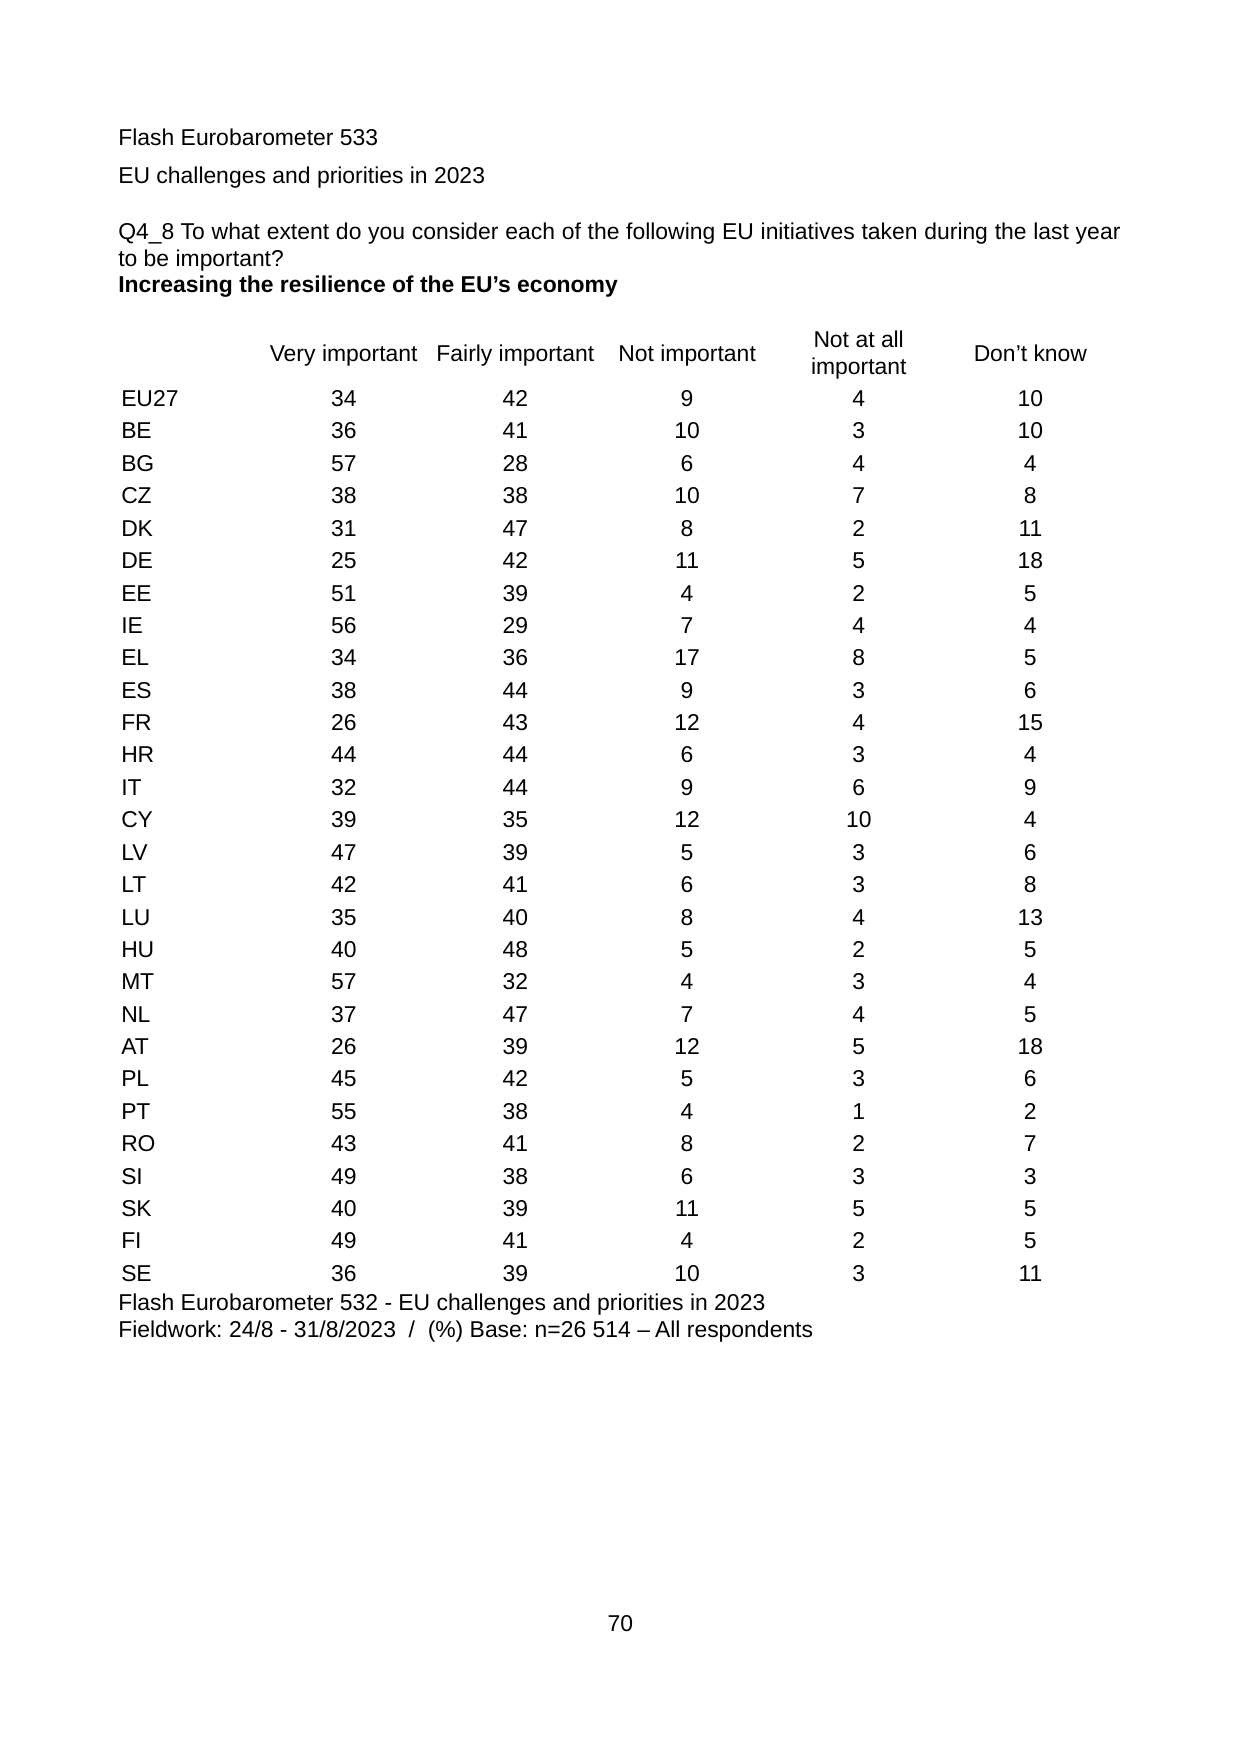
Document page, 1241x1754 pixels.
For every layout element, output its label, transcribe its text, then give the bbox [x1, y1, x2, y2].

table_cell 10 [601, 415, 773, 447]
table_cell 7 [601, 609, 773, 641]
table_cell 11 [601, 544, 773, 576]
table_cell BE [118, 415, 258, 447]
table_cell 35 [258, 900, 429, 933]
table_cell 57 [258, 447, 429, 479]
table_cell 5 [944, 1224, 1116, 1257]
table_cell IE [118, 609, 258, 641]
table_cell 11 [601, 1192, 773, 1224]
table_cell RO [118, 1127, 258, 1159]
table_cell 10 [601, 479, 773, 512]
table_cell 10 [773, 803, 944, 836]
table_cell 9 [601, 382, 773, 414]
table_cell 32 [258, 771, 429, 803]
table_cell 49 [258, 1224, 429, 1257]
table_cell 4 [773, 447, 944, 479]
table_cell 36 [258, 1257, 429, 1289]
table_cell 10 [944, 415, 1116, 447]
table_cell 18 [944, 544, 1116, 576]
table_cell 12 [601, 803, 773, 836]
table_cell 3 [773, 415, 944, 447]
table_cell 6 [944, 674, 1116, 706]
table_cell 4 [773, 706, 944, 738]
table_cell 39 [429, 1030, 601, 1062]
table_cell 10 [944, 382, 1116, 414]
table_cell 4 [601, 1224, 773, 1257]
table_cell 6 [601, 1160, 773, 1192]
table_header Not at all important [773, 324, 944, 382]
table_cell 42 [258, 868, 429, 900]
table_cell 36 [258, 415, 429, 447]
table_cell 39 [429, 576, 601, 609]
table_cell 47 [429, 998, 601, 1030]
table_cell 41 [429, 1224, 601, 1257]
table_cell 44 [429, 739, 601, 771]
table_cell 39 [429, 1257, 601, 1289]
table_cell 9 [601, 771, 773, 803]
table_cell 47 [429, 512, 601, 544]
table_cell 5 [944, 933, 1116, 965]
table_cell 2 [773, 1224, 944, 1257]
table_cell 49 [258, 1160, 429, 1192]
table_cell EL [118, 641, 258, 674]
table_cell 4 [944, 739, 1116, 771]
table_header Very important [258, 324, 429, 382]
table_cell AT [118, 1030, 258, 1062]
text Fieldwork: 24/8 - 31/8/2023 / (%) Base: n=26 514 – All respondents [118, 1316, 1122, 1342]
table_cell 17 [601, 641, 773, 674]
table_cell 29 [429, 609, 601, 641]
table_cell 43 [429, 706, 601, 738]
table_cell CY [118, 803, 258, 836]
table_cell 38 [258, 479, 429, 512]
table_cell SI [118, 1160, 258, 1192]
table_cell 4 [773, 900, 944, 933]
table_cell 32 [429, 965, 601, 998]
table_cell 38 [429, 1095, 601, 1127]
table_cell 41 [429, 868, 601, 900]
table_cell 38 [429, 1160, 601, 1192]
table_cell 6 [601, 868, 773, 900]
table_cell FI [118, 1224, 258, 1257]
table_cell HR [118, 739, 258, 771]
table_cell 4 [601, 1095, 773, 1127]
table_cell 36 [429, 641, 601, 674]
table_cell 4 [944, 447, 1116, 479]
table_cell 5 [773, 1030, 944, 1062]
table_header [118, 324, 258, 382]
table_cell 35 [429, 803, 601, 836]
text Increasing the resilience of the EU’s economy [118, 271, 1122, 297]
table_cell 3 [773, 739, 944, 771]
table_cell 44 [429, 771, 601, 803]
table_cell LT [118, 868, 258, 900]
table_cell 4 [773, 382, 944, 414]
table_cell 28 [429, 447, 601, 479]
table_cell 18 [944, 1030, 1116, 1062]
table_cell 39 [429, 1192, 601, 1224]
table_cell ES [118, 674, 258, 706]
table_cell 57 [258, 965, 429, 998]
table_cell DK [118, 512, 258, 544]
table_cell 5 [944, 998, 1116, 1030]
table_cell 5 [944, 576, 1116, 609]
table_cell 7 [773, 479, 944, 512]
table_cell 4 [944, 609, 1116, 641]
table_cell 7 [944, 1127, 1116, 1159]
table_header Not important [601, 324, 773, 382]
table_cell LV [118, 836, 258, 868]
table_cell 2 [944, 1095, 1116, 1127]
table_cell 6 [601, 447, 773, 479]
table_cell 5 [601, 836, 773, 868]
table_cell 8 [601, 1127, 773, 1159]
table_cell 34 [258, 641, 429, 674]
table_cell 2 [773, 1127, 944, 1159]
table_cell 45 [258, 1063, 429, 1095]
table_cell 9 [944, 771, 1116, 803]
table_cell 7 [601, 998, 773, 1030]
table_cell 42 [429, 382, 601, 414]
table_cell 39 [258, 803, 429, 836]
table_cell SE [118, 1257, 258, 1289]
table_cell 10 [601, 1257, 773, 1289]
table_cell 40 [429, 900, 601, 933]
table_cell 11 [944, 512, 1116, 544]
table_cell 6 [601, 739, 773, 771]
table_cell 37 [258, 998, 429, 1030]
table_cell EU27 [118, 382, 258, 414]
table_cell 2 [773, 576, 944, 609]
table_cell 3 [944, 1160, 1116, 1192]
table_cell 6 [944, 1063, 1116, 1095]
table_cell 12 [601, 706, 773, 738]
table_cell 4 [601, 576, 773, 609]
table_cell PT [118, 1095, 258, 1127]
table_cell 44 [429, 674, 601, 706]
table_cell BG [118, 447, 258, 479]
table_cell 15 [944, 706, 1116, 738]
table_cell 11 [944, 1257, 1116, 1289]
table_cell 51 [258, 576, 429, 609]
table_cell 4 [944, 803, 1116, 836]
table_cell 26 [258, 706, 429, 738]
table_cell 25 [258, 544, 429, 576]
table_cell LU [118, 900, 258, 933]
table_cell 8 [601, 512, 773, 544]
table_cell IT [118, 771, 258, 803]
table_cell 8 [601, 900, 773, 933]
table_cell 3 [773, 965, 944, 998]
table_header Fairly important [429, 324, 601, 382]
table_cell 8 [944, 479, 1116, 512]
table_cell DE [118, 544, 258, 576]
table_cell SK [118, 1192, 258, 1224]
table_cell 5 [773, 544, 944, 576]
table_cell 5 [601, 1063, 773, 1095]
table_cell 6 [944, 836, 1116, 868]
table_cell 42 [429, 544, 601, 576]
table_cell 43 [258, 1127, 429, 1159]
table_cell 3 [773, 1257, 944, 1289]
table_cell 3 [773, 1063, 944, 1095]
table_cell 13 [944, 900, 1116, 933]
table_cell 9 [601, 674, 773, 706]
text Flash Eurobarometer 532 - EU challenges and priorities in 2023 [118, 1289, 1122, 1316]
table_cell NL [118, 998, 258, 1030]
table_cell 1 [773, 1095, 944, 1127]
table_cell 26 [258, 1030, 429, 1062]
table_cell 39 [429, 836, 601, 868]
table_cell 4 [773, 609, 944, 641]
table_cell HU [118, 933, 258, 965]
table_cell 40 [258, 933, 429, 965]
table_cell 34 [258, 382, 429, 414]
table_cell 41 [429, 1127, 601, 1159]
table_cell FR [118, 706, 258, 738]
table_cell 5 [944, 641, 1116, 674]
table_cell 48 [429, 933, 601, 965]
table_cell 3 [773, 868, 944, 900]
table_cell 8 [944, 868, 1116, 900]
table_cell 5 [773, 1192, 944, 1224]
table_cell MT [118, 965, 258, 998]
table_cell 12 [601, 1030, 773, 1062]
table_cell 44 [258, 739, 429, 771]
table_cell 6 [773, 771, 944, 803]
table_cell 56 [258, 609, 429, 641]
table_cell 4 [773, 998, 944, 1030]
table_cell EE [118, 576, 258, 609]
table_cell 5 [601, 933, 773, 965]
table_cell 55 [258, 1095, 429, 1127]
table_cell 47 [258, 836, 429, 868]
table_cell 3 [773, 836, 944, 868]
table_cell 42 [429, 1063, 601, 1095]
table_cell 38 [258, 674, 429, 706]
table_cell 2 [773, 512, 944, 544]
table_cell 5 [944, 1192, 1116, 1224]
table_cell 3 [773, 1160, 944, 1192]
table_cell 4 [944, 965, 1116, 998]
table_cell 8 [773, 641, 944, 674]
table_cell PL [118, 1063, 258, 1095]
table_header Don’t know [944, 324, 1116, 382]
table_cell 4 [601, 965, 773, 998]
text Q4_8 To what extent do you consider each of the following EU initiatives taken during the last year to be important? [118, 218, 1122, 271]
table_cell 40 [258, 1192, 429, 1224]
table_cell 38 [429, 479, 601, 512]
table_cell CZ [118, 479, 258, 512]
table_cell 2 [773, 933, 944, 965]
table_cell 31 [258, 512, 429, 544]
table_cell 41 [429, 415, 601, 447]
table_cell 3 [773, 674, 944, 706]
